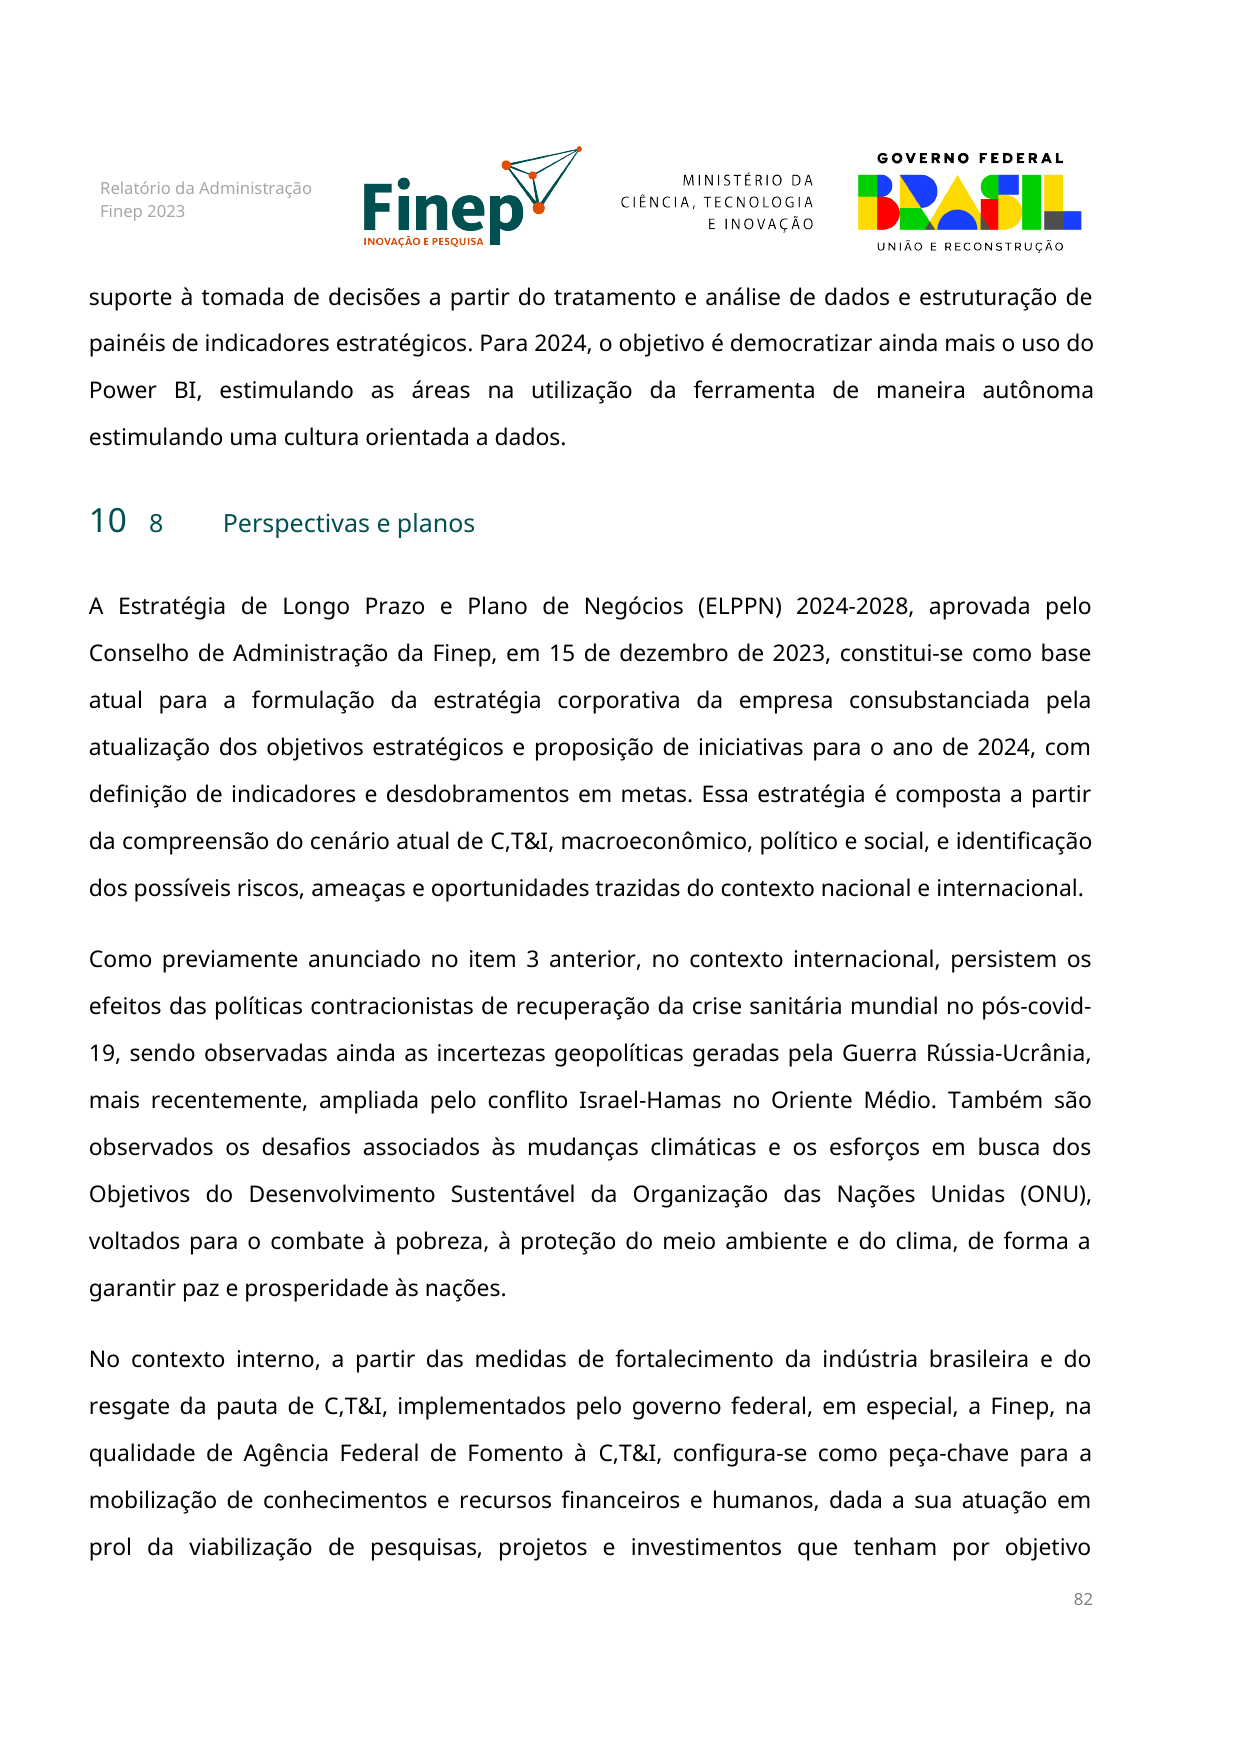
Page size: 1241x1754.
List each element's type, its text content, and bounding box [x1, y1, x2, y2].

text A Estratégia de Longo Prazo e Plano de Negócios (ELPPN) 2024-2028, aprovada pelo Conselho de Administração da Finep, em 15 de dezembro de 2023, constitui-se como base atual para a formulação da estratégia corporativa da empresa consubstanciada pela atualização dos objetivos estratégicos e proposição de iniciativas para o ano de 2024, com definição de indicadores e desdobramentos em metas. Essa estratégia é composta a partir da compreensão do cenário atual de C,T&I, macroeconômico, político e social, e identificação dos possíveis riscos, ameaças e oportunidades trazidas do contexto nacional e internacional. [89, 590, 1093, 903]
subtitle 8 Perspectivas e planos [89, 497, 1093, 542]
text No contexto interno, a partir das medidas de fortalecimento da indústria brasileira e do resgate da pauta de C,T&I, implementados pelo governo federal, em especial, a Finep, na qualidade de Agência Federal de Fomento à C,T&I, configura-se como peça-chave para a mobilização de conhecimentos e recursos financeiros e humanos, dada a sua atuação em prol da viabilização de pesquisas, projetos e investimentos que tenham por objetivo [89, 1343, 1093, 1562]
text suporte à tomada de decisões a partir do tratamento e análise de dados e estruturação de painéis de indicadores estratégicos. Para 2024, o objetivo é democratizar ainda mais o uso do Power BI, estimulando as áreas na utilização da ferramenta de maneira autônoma estimulando uma cultura orientada a dados. [89, 280, 1095, 452]
text Como previamente anunciado no item 3 anterior, no contexto internacional, persistem os efeitos das políticas contracionistas de recuperação da crise sanitária mundial no pós-covid-19, sendo observadas ainda as incertezas geopolíticas geradas pela Guerra Rússia-Ucrânia, mais recentemente, ampliada pelo conflito Israel-Hamas no Oriente Médio. Também são observados os desafios associados às mudanças climáticas e os esforços em busca dos Objetivos do Desenvolvimento Sustentável da Organização das Nações Unidas (ONU), voltados para o combate à pobreza, à proteção do meio ambiente e do clima, de forma a garantir paz e prosperidade às nações. [89, 943, 1093, 1303]
